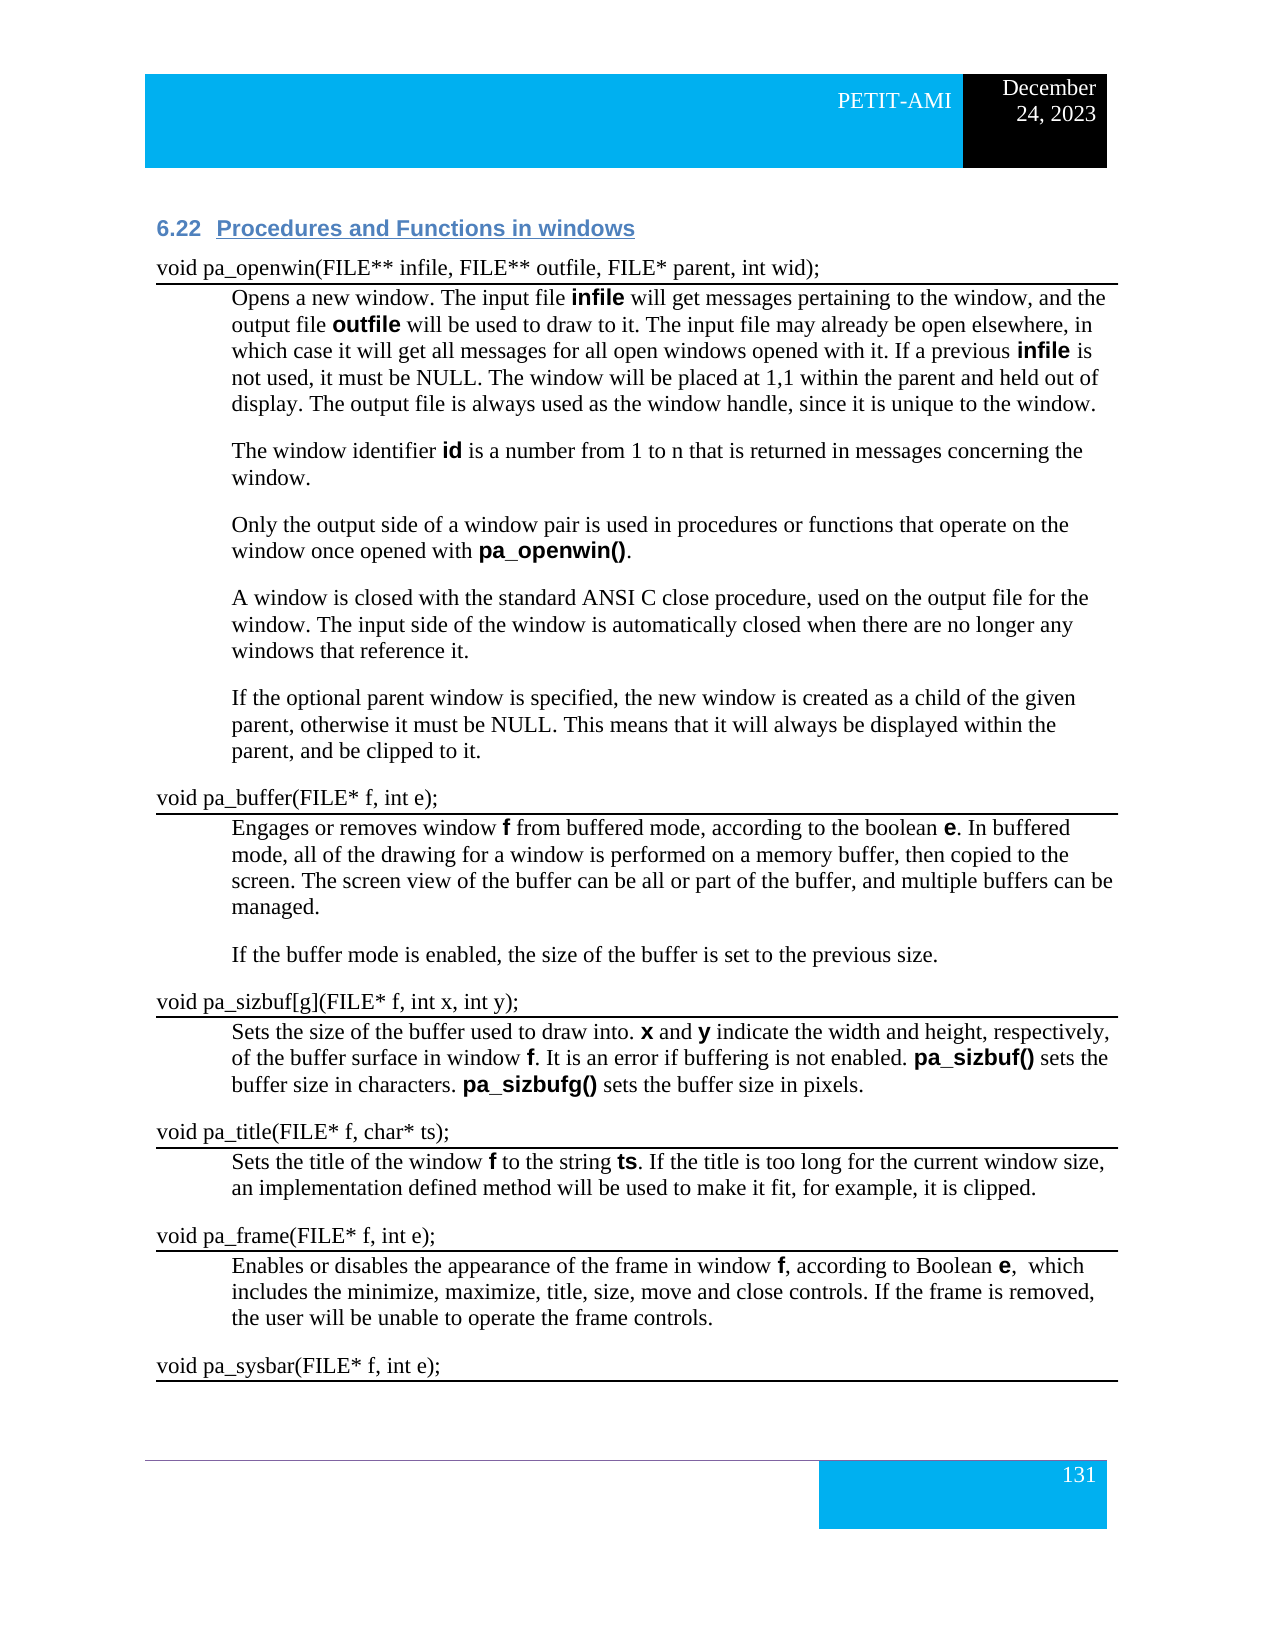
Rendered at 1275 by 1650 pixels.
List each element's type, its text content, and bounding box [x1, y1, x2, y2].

text A window is closed with the standard ANSI C close procedure, used on the output file for the window. The input side of the window is automatically closed when there are no longer any windows that reference it. [231, 584, 1118, 663]
text Sets the title of the window f to the string ts. If the title is too long for the current window size, an implementation defined method will be used to make it fit, for example, it is clipped. [231, 1149, 1118, 1201]
text Engages or removes window f from buffered mode, according to the boolean e. In buffered mode, all of the drawing for a window is performed on a memory buffer, then copied to the screen. The screen view of the buffer can be all or part of the buffer, and multiple buffers can be managed. [231, 815, 1118, 920]
subtitle Procedures and Functions in windows [156, 215, 1118, 242]
text If the optional parent window is specified, the new window is created as a child of the given parent, otherwise it must be NULL. This means that it will always be displayed within the parent, and be clipped to it. [231, 684, 1118, 763]
text void pa_sizbuf[g](FILE* f, int x, int y); [156, 988, 1118, 1016]
text Sets the size of the buffer used to draw into. x and y indicate the width and height, respectively, of the buffer surface in window f. It is an error if buffering is not enabled. pa_sizbuf() sets the buffer size in characters. pa_sizbufg() sets the buffer size in pixels. [231, 1018, 1118, 1097]
text Enables or disables the appearance of the frame in window f, according to Boolean e, which includes the minimize, maximize, title, size, move and close controls. If the frame is removed, the user will be unable to operate the frame controls. [231, 1252, 1118, 1331]
text void pa_sysbar(FILE* f, int e); [156, 1352, 1118, 1380]
text Only the output side of a window pair is used in procedures or functions that operate on the window once opened with pa_openwin(). [231, 511, 1118, 564]
text void pa_title(FILE* f, char* ts); [156, 1118, 1118, 1147]
text void pa_openwin(FILE** infile, FILE** outfile, FILE* parent, int wid); [156, 254, 1118, 283]
text If the buffer mode is enabled, the size of the buffer is set to the previous size. [231, 941, 1118, 967]
text The window identifier id is a number from 1 to n that is returned in messages concerning the window. [231, 437, 1118, 490]
text void pa_frame(FILE* f, int e); [156, 1222, 1118, 1250]
text Opens a new window. The input file infile will get messages pertaining to the window, and the output file outfile will be used to draw to it. The input file may already be open elsewhere, in which case it will get all messages for all open windows opened with it. If a previous infile is not used, it must be NULL. The window will be placed at 1,1 within the parent and held out of display. The output file is always used as the window handle, since it is unique to the window. [231, 285, 1118, 416]
text void pa_buffer(FILE* f, int e); [156, 784, 1118, 813]
